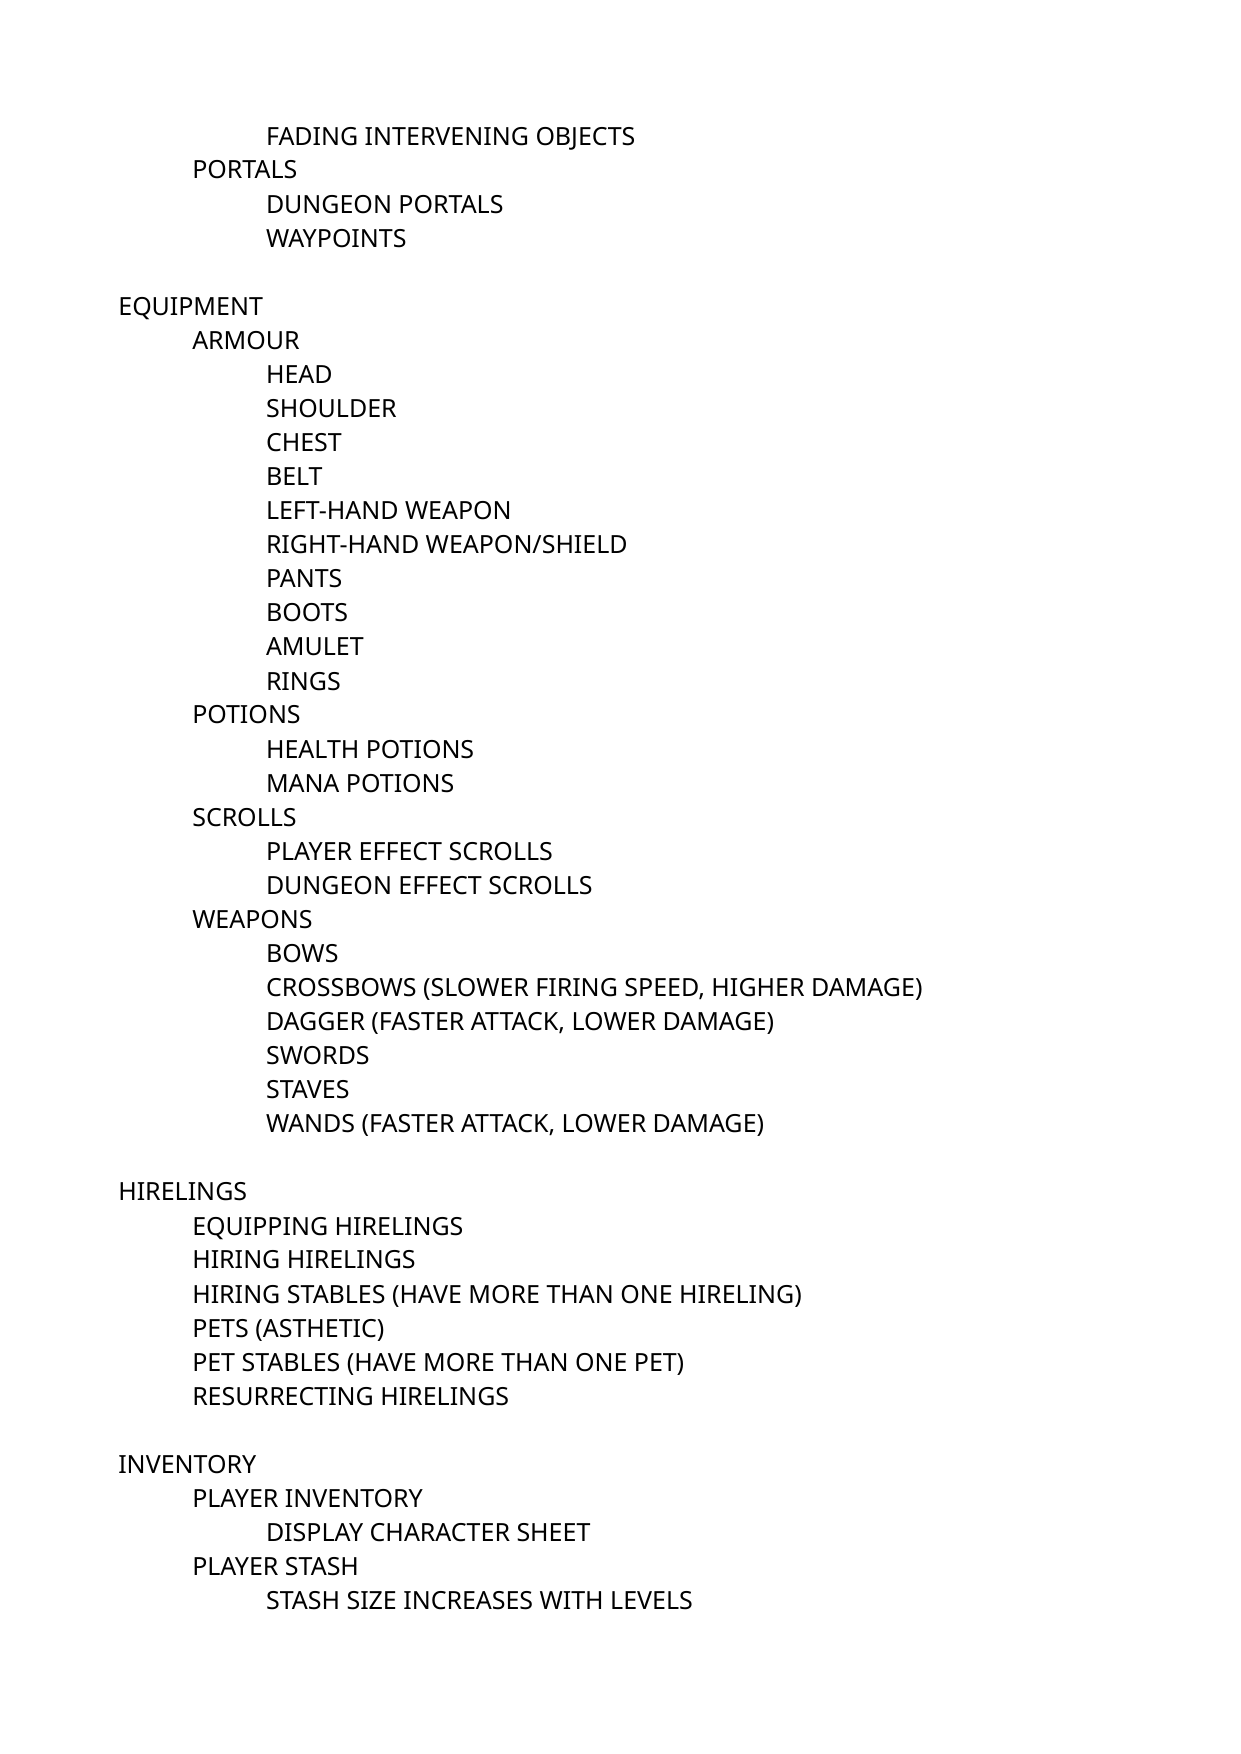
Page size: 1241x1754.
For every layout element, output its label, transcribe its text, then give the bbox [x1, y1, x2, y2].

text CHEST [118, 425, 1122, 459]
text HEAD [118, 357, 1122, 391]
text PET STABLES (HAVE MORE THAN ONE PET) [118, 1344, 1122, 1378]
text INVENTORY [118, 1447, 1122, 1481]
text MANA POTIONS [118, 765, 1122, 799]
text STAVES [118, 1072, 1122, 1106]
text SWORDS [118, 1038, 1122, 1072]
text SCROLLS [118, 799, 1122, 833]
text WAYPOINTS [118, 220, 1122, 254]
text DAGGER (FASTER ATTACK, LOWER DAMAGE) [118, 1004, 1122, 1038]
text EQUIPPING HIRELINGS [118, 1208, 1122, 1242]
text RINGS [118, 663, 1122, 697]
text PETS (ASTHETIC) [118, 1310, 1122, 1344]
text HIRING HIRELINGS [118, 1242, 1122, 1276]
text ARMOUR [118, 322, 1122, 357]
text DISPLAY CHARACTER SHEET [118, 1515, 1122, 1549]
text HIRING STABLES (HAVE MORE THAN ONE HIRELING) [118, 1276, 1122, 1310]
text EQUIPMENT [118, 288, 1122, 322]
text WEAPONS [118, 902, 1122, 936]
text RESURRECTING HIRELINGS [118, 1378, 1122, 1412]
text PORTALS [118, 152, 1122, 186]
text CROSSBOWS (SLOWER FIRING SPEED, HIGHER DAMAGE) [118, 970, 1122, 1004]
text DUNGEON EFFECT SCROLLS [118, 867, 1122, 902]
text STASH SIZE INCREASES WITH LEVELS [118, 1583, 1122, 1617]
text PLAYER INVENTORY [118, 1481, 1122, 1515]
text LEFT-HAND WEAPON [118, 493, 1122, 527]
text BELT [118, 459, 1122, 493]
text RIGHT-HAND WEAPON/SHIELD [118, 527, 1122, 561]
text DUNGEON PORTALS [118, 186, 1122, 220]
text SHOULDER [118, 391, 1122, 425]
text PLAYER STASH [118, 1549, 1122, 1583]
text BOWS [118, 936, 1122, 970]
text AMULET [118, 629, 1122, 663]
text BOOTS [118, 595, 1122, 629]
text FADING INTERVENING OBJECTS [118, 118, 1122, 152]
text WANDS (FASTER ATTACK, LOWER DAMAGE) [118, 1106, 1122, 1140]
text PANTS [118, 561, 1122, 595]
text HEALTH POTIONS [118, 731, 1122, 765]
text HIRELINGS [118, 1174, 1122, 1208]
text POTIONS [118, 697, 1122, 731]
text PLAYER EFFECT SCROLLS [118, 833, 1122, 867]
